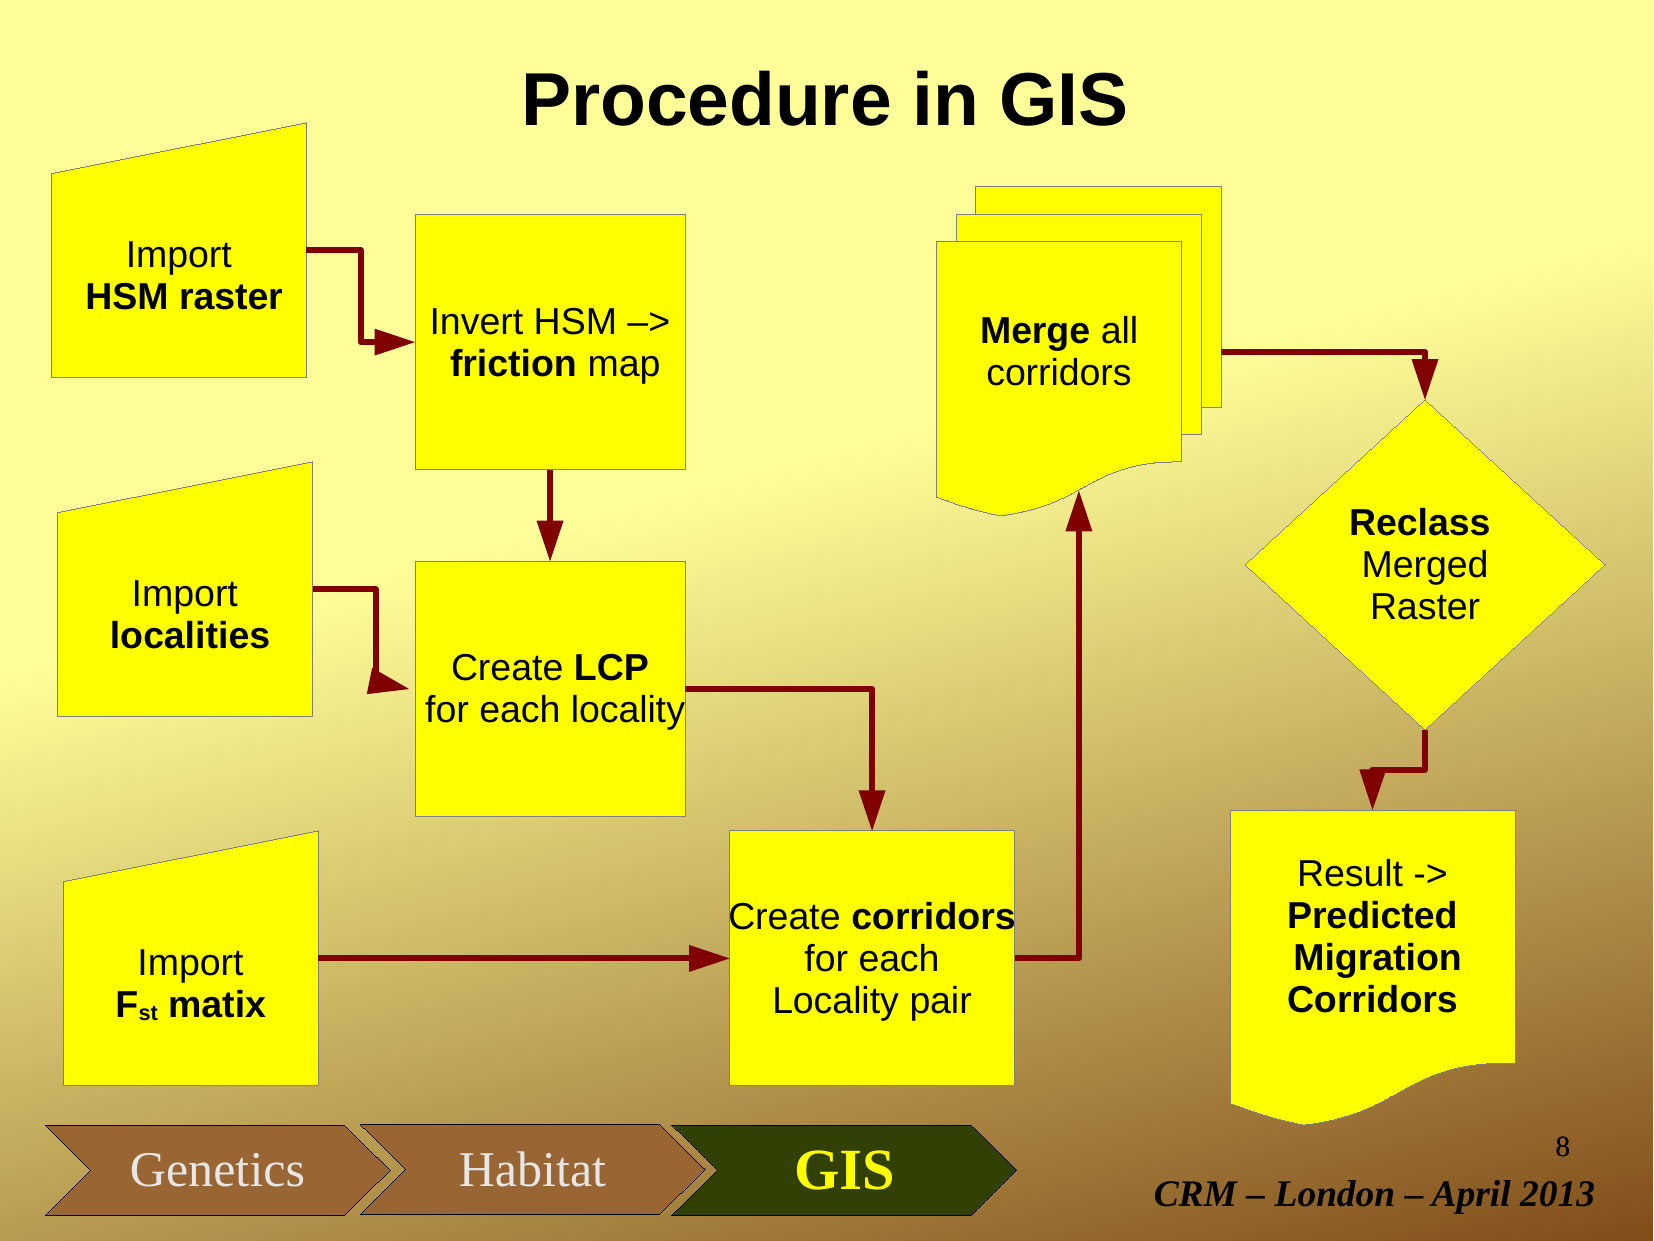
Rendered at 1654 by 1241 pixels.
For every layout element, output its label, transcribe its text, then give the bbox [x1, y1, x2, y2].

text_box Result -> Predicted Migration Corridors [1230, 810, 1516, 1126]
text_box Create corridors for each Locality pair [729, 830, 1015, 1086]
text_box Import HSM raster [51, 122, 307, 378]
text_box Create LCP for each locality [415, 561, 686, 817]
text_box Invert HSM –> friction map [415, 214, 686, 470]
text_box Import localities [57, 461, 313, 717]
text_box Reclass Merged Raster [1245, 400, 1606, 730]
text_box Merge all corridors [936, 186, 1222, 516]
text_box Import Fst matix [63, 830, 319, 1086]
title Procedure in GIS [62, 49, 1588, 151]
